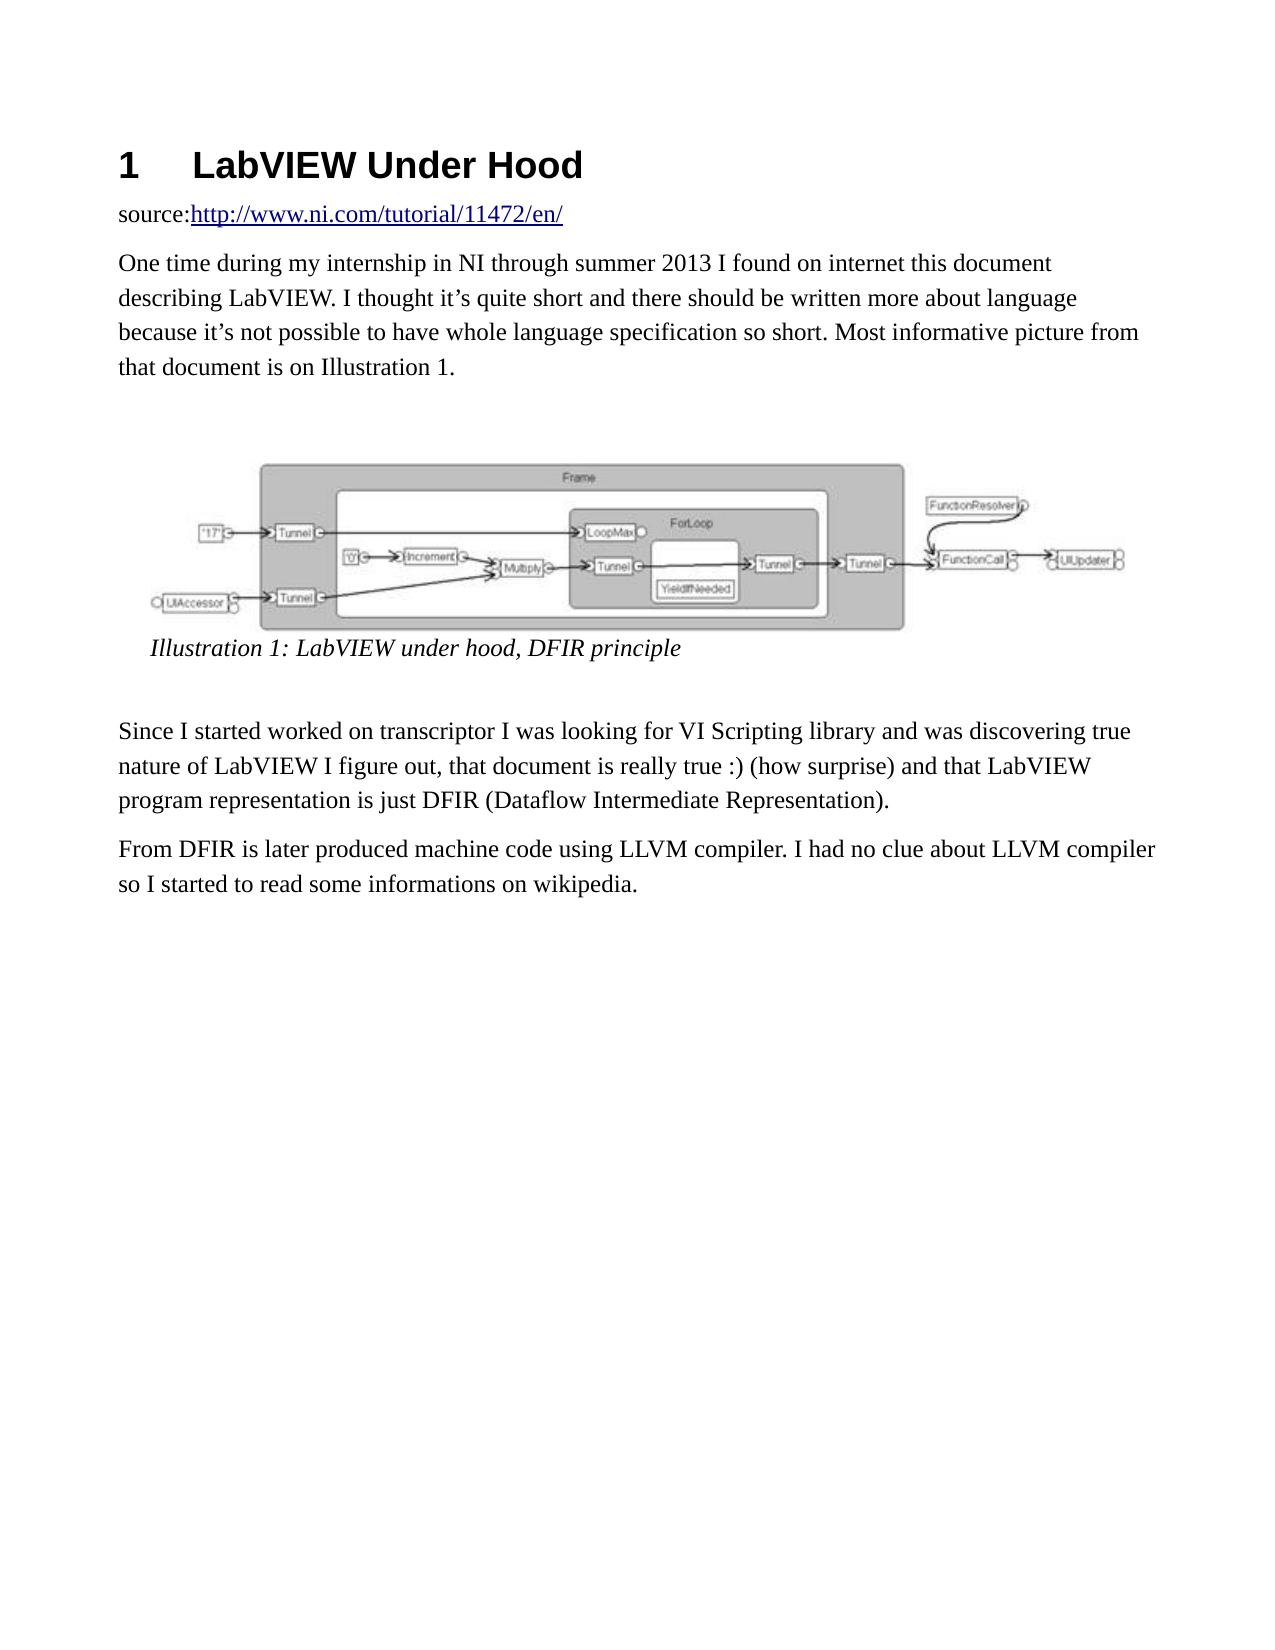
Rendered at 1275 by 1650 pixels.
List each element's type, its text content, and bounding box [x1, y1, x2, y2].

subtitle LabVIEW Under Hood [118, 143, 1157, 187]
text Since I started worked on transcriptor I was looking for VI Scripting library and was discovering true nature of LabVIEW I figure out, that document is really true :) (how surprise) and that LabVIEW program representation is just DFIR (Dataflow Intermediate Representation). [118, 716, 1157, 814]
text From DFIR is later produced machine code using LLVM compiler. I had no clue about LLVM compiler so I started to read some informations on wikipedia. [118, 834, 1157, 897]
text One time during my internship in NI through summer 2013 I found on internet this document describing LabVIEW. I thought it’s quite short and there should be written more about language because it’s not possible to have whole language specification so short. Most informative picture from that document is on Illustration 1. [118, 248, 1157, 381]
picture [150, 462, 1125, 633]
text source:http://www.ni.com/tutorial/11472/en/ [118, 199, 1157, 228]
text Illustration 1: LabVIEW under hood, DFIR principle [150, 633, 1125, 661]
